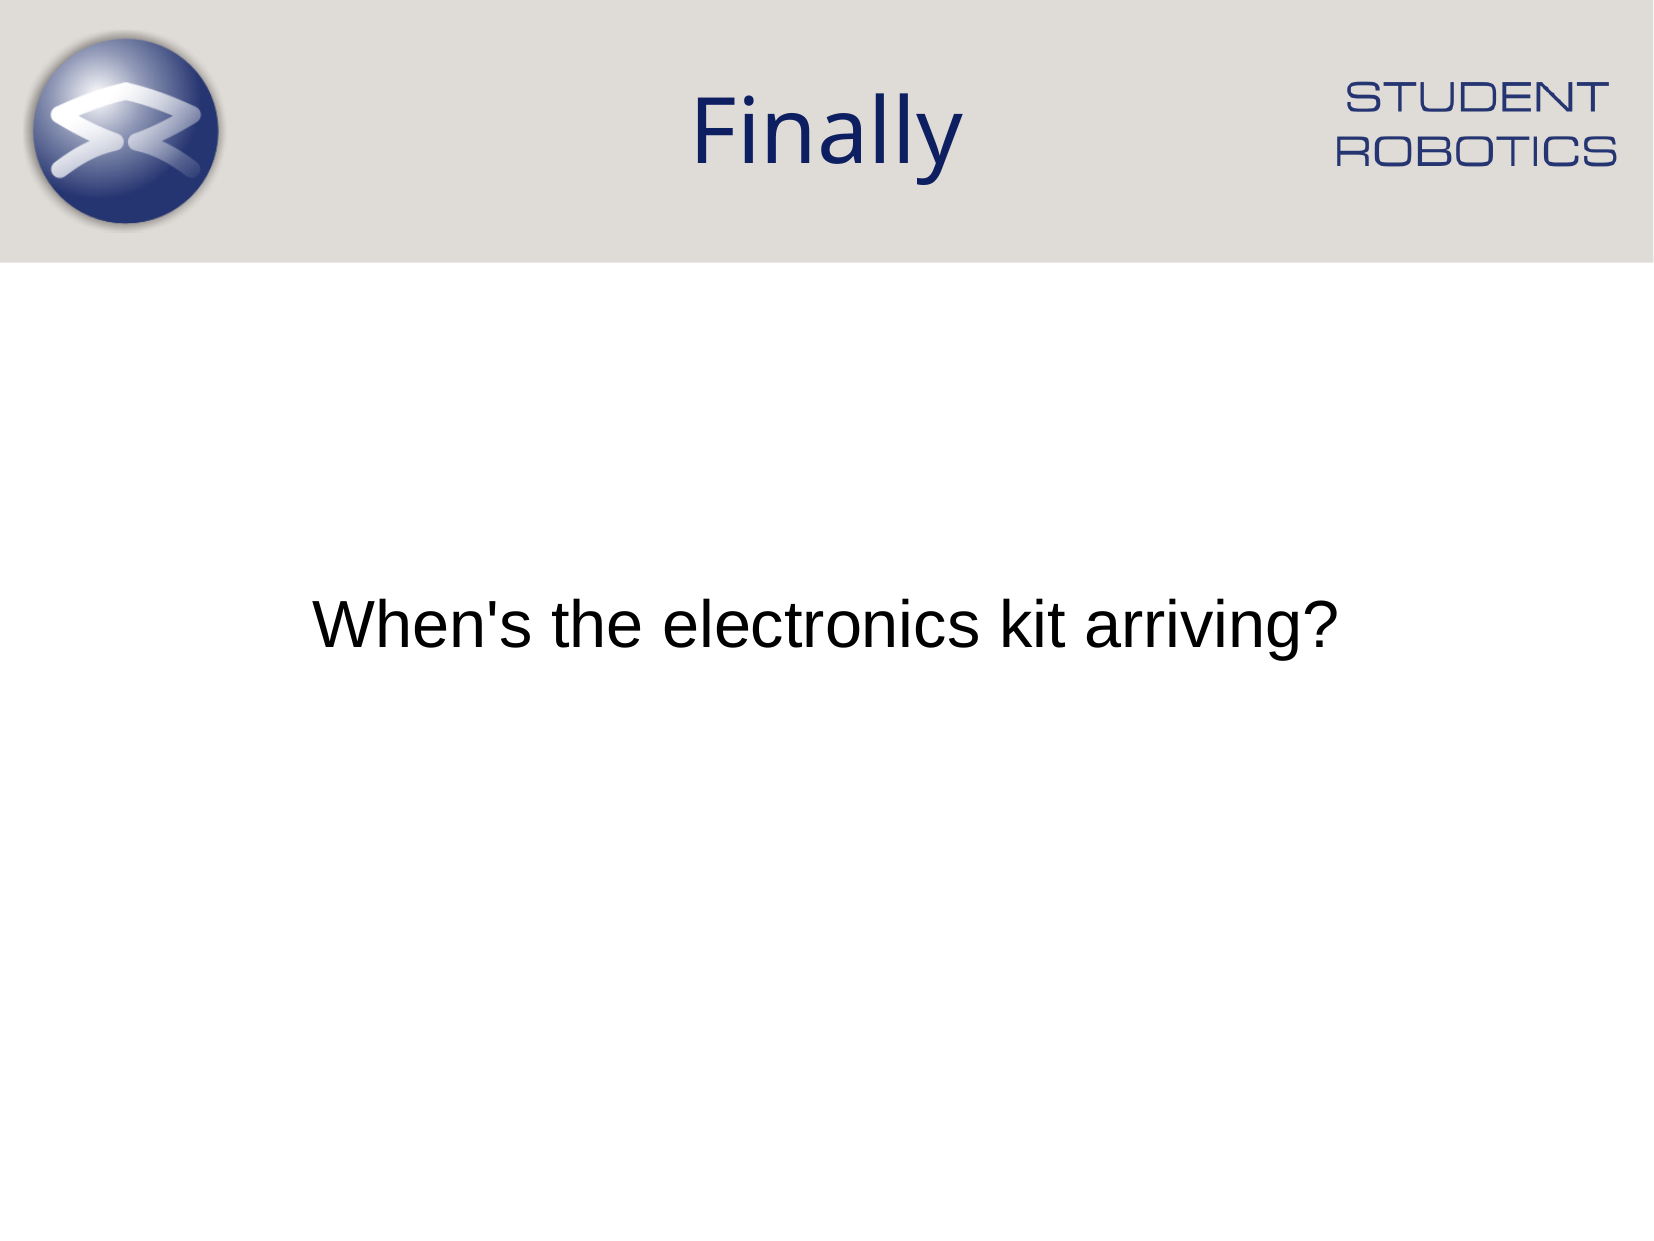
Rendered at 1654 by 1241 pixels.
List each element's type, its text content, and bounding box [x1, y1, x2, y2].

picture [9, 19, 82, 245]
picture [1571, 68, 1633, 174]
title Finally [82, 0, 1571, 257]
subtitle When's the electronics kit arriving? [82, 297, 1571, 1102]
